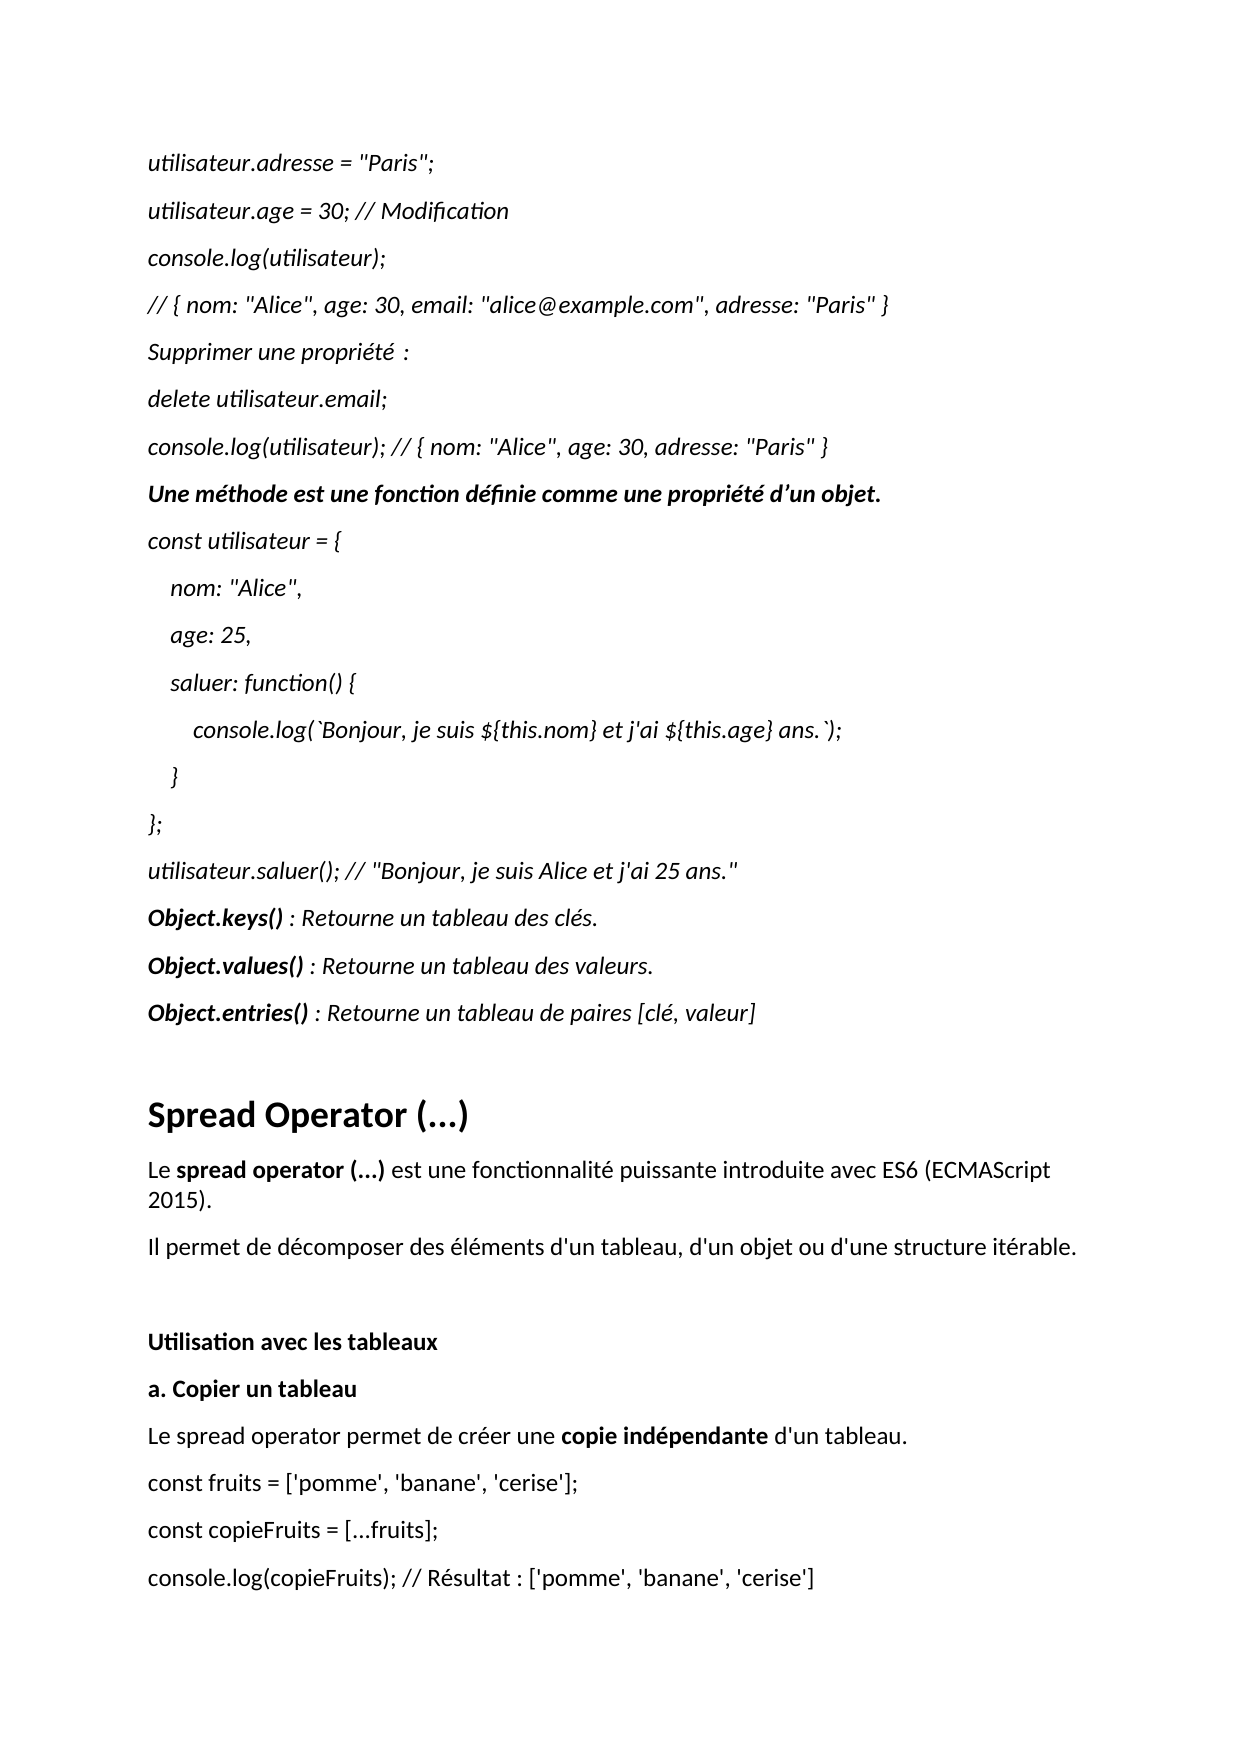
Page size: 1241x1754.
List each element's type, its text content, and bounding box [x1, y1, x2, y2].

text const copieFruits = [...fruits]; [148, 1515, 1093, 1545]
text Supprimer une propriété : [148, 336, 1093, 367]
text const fruits = ['pomme', 'banane', 'cerise']; [148, 1467, 1093, 1498]
text age: 25, [148, 619, 1093, 650]
text utilisateur.age = 30; // Modification [148, 195, 1093, 225]
text Le spread operator (...) est une fonctionnalité puissante introduite avec ES6 (ECMAScript 2015). [148, 1154, 1093, 1215]
text }; [148, 808, 1093, 839]
text } [148, 761, 1093, 792]
text console.log(utilisateur); [148, 242, 1093, 272]
text Une méthode est une fonction définie comme une propriété d’un objet. [148, 478, 1093, 508]
text console.log(copieFruits); // Résultat : ['pomme', 'banane', 'cerise'] [148, 1562, 1093, 1592]
text nom: "Alice", [148, 572, 1093, 603]
text const utilisateur = { [148, 525, 1093, 556]
text Utilisation avec les tableaux [148, 1326, 1093, 1356]
text console.log(utilisateur); // { nom: "Alice", age: 30, adresse: "Paris" } [148, 431, 1093, 461]
text delete utilisateur.email; [148, 383, 1093, 414]
text Object.entries() : Retourne un tableau de paires [clé, valeur] [148, 997, 1093, 1027]
text utilisateur.adresse = "Paris"; [148, 148, 1093, 178]
text console.log(`Bonjour, je suis ${this.nom} et j'ai ${this.age} ans.`); [148, 714, 1093, 744]
text Object.keys() : Retourne un tableau des clés. [148, 903, 1093, 933]
text Il permet de décomposer des éléments d'un tableau, d'un objet ou d'une structure itérable. [148, 1232, 1093, 1262]
text utilisateur.saluer(); // "Bonjour, je suis Alice et j'ai 25 ans." [148, 855, 1093, 886]
text Object.values() : Retourne un tableau des valeurs. [148, 950, 1093, 980]
text a. Copier un tableau [148, 1373, 1093, 1404]
text Spread Operator (...) [148, 1091, 1093, 1137]
text Le spread operator permet de créer une copie indépendante d'un tableau. [148, 1420, 1093, 1451]
text // { nom: "Alice", age: 30, email: "alice@example.com", adresse: "Paris" } [148, 289, 1093, 320]
text saluer: function() { [148, 667, 1093, 697]
